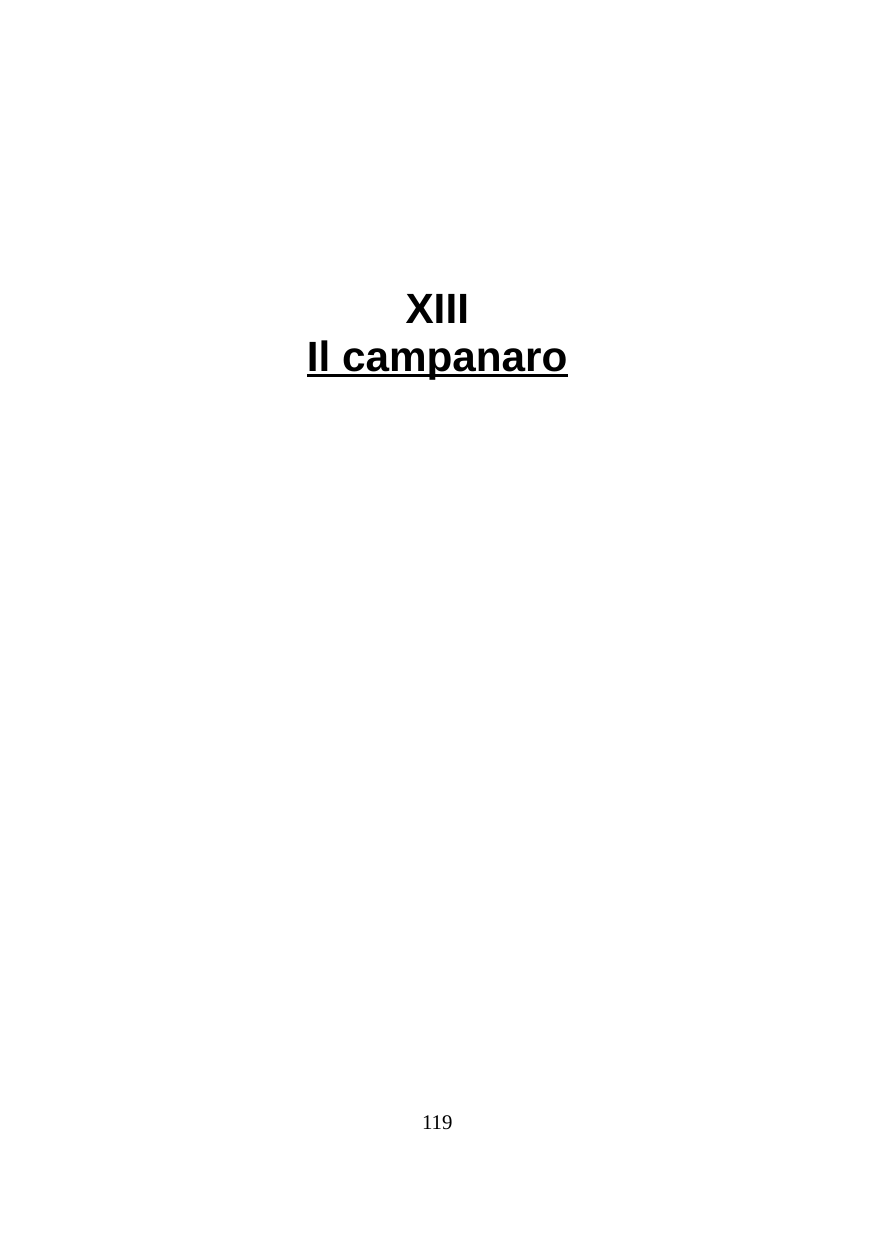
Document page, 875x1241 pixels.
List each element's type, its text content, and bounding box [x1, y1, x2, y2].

subtitle XIII Il campanaro [106, 283, 768, 381]
